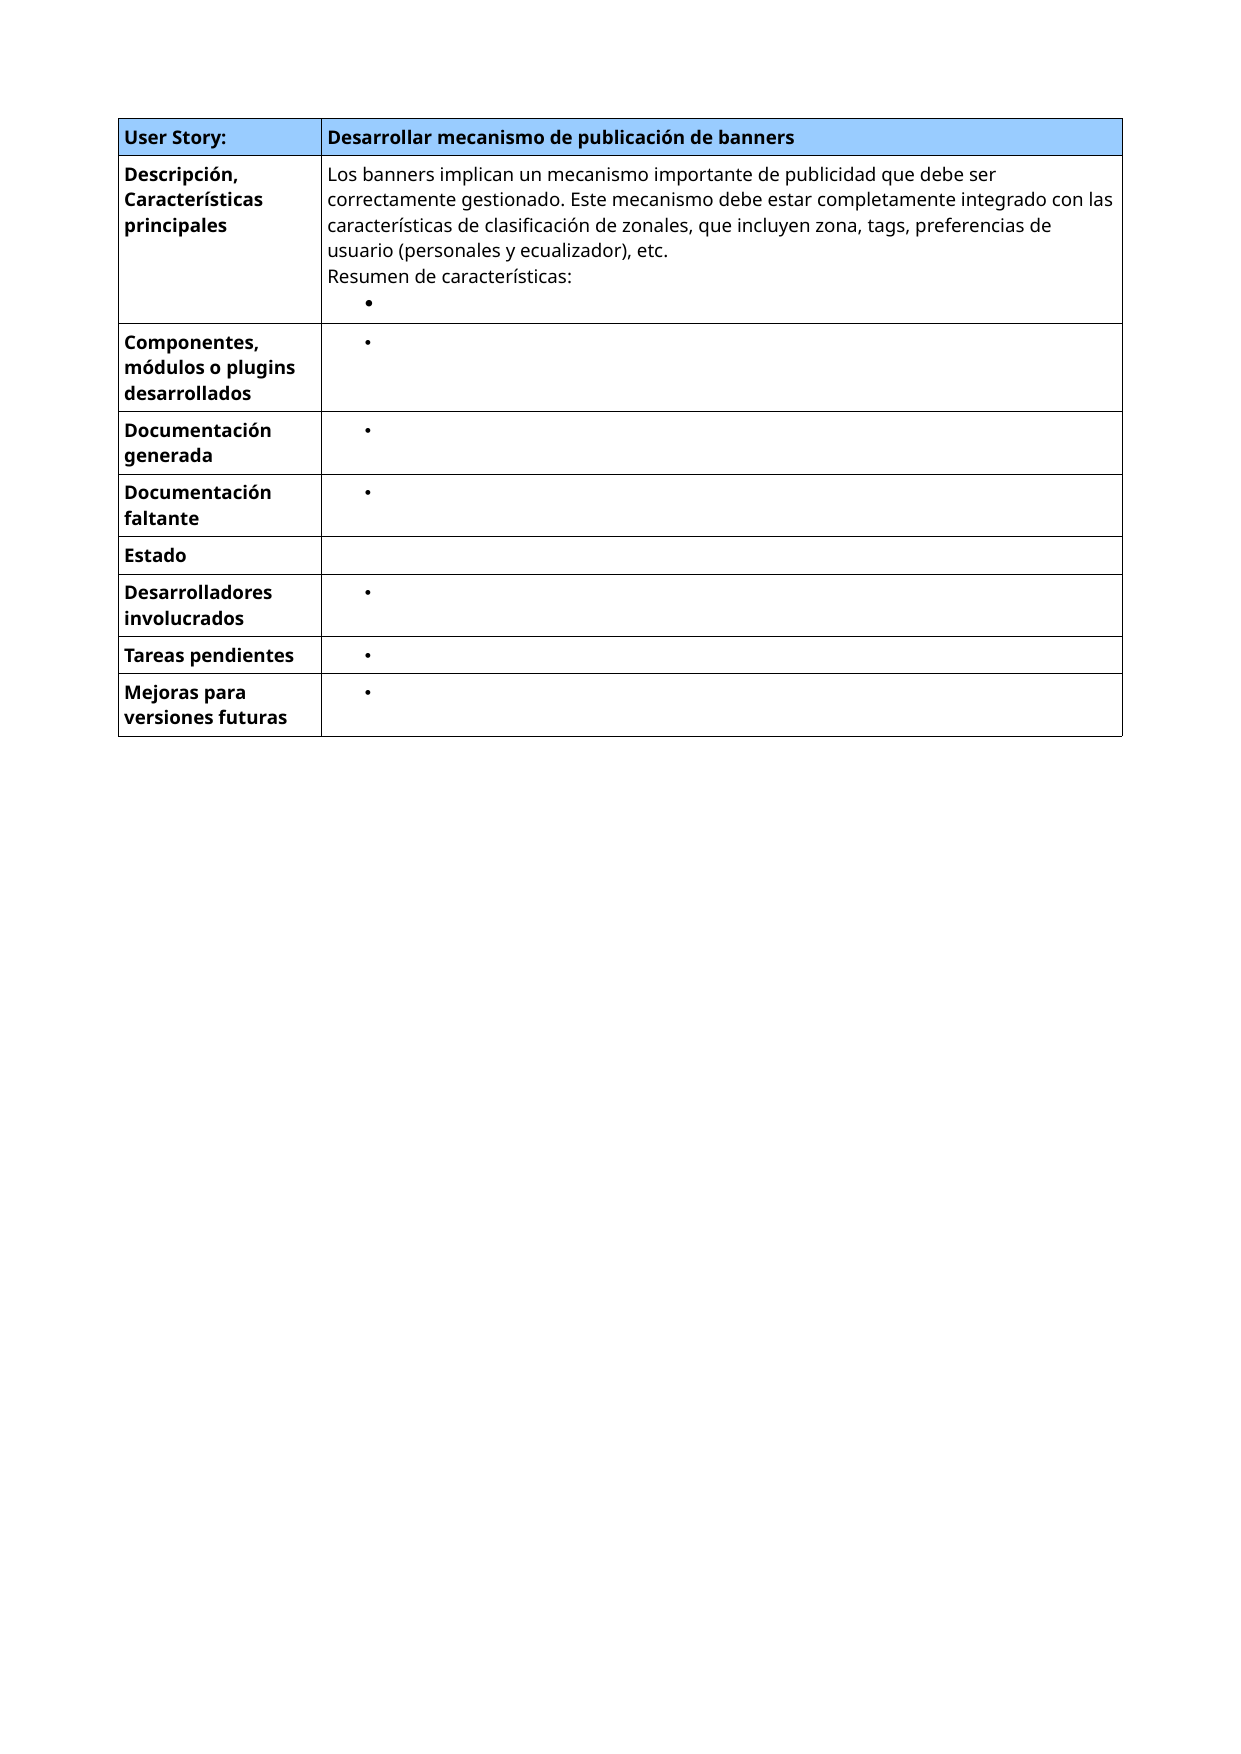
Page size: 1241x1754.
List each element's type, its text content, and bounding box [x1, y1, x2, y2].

table_cell [322, 324, 1122, 411]
table_cell Documentación generada [119, 412, 321, 474]
table_cell [322, 475, 1122, 536]
table_cell Desarrolladores involucrados [119, 575, 321, 636]
table_cell [322, 674, 1122, 736]
table_cell Componentes, módulos o plugins desarrollados [119, 324, 321, 411]
table_cell Estado [119, 537, 321, 573]
table_cell [322, 637, 1122, 673]
table_cell [322, 537, 1122, 573]
table_cell Los banners implican un mecanismo importante de publicidad que debe ser correctamente gestionado. Este mecanismo debe estar completamente integrado con las características de clasificación de zonales, que incluyen zona, tags, preferencias de usuario (personales y ecualizador), etc. Resumen de características: [322, 156, 1122, 323]
table_header User Story: [119, 119, 321, 155]
table_header Desarrollar mecanismo de publicación de banners [322, 119, 1122, 155]
table_cell [322, 575, 1122, 636]
table_cell Descripción, Características principales [119, 156, 321, 323]
table_cell Documentación faltante [119, 475, 321, 536]
table_cell [322, 412, 1122, 474]
table_cell Mejoras para versiones futuras [119, 674, 321, 736]
table_cell Tareas pendientes [119, 637, 321, 673]
